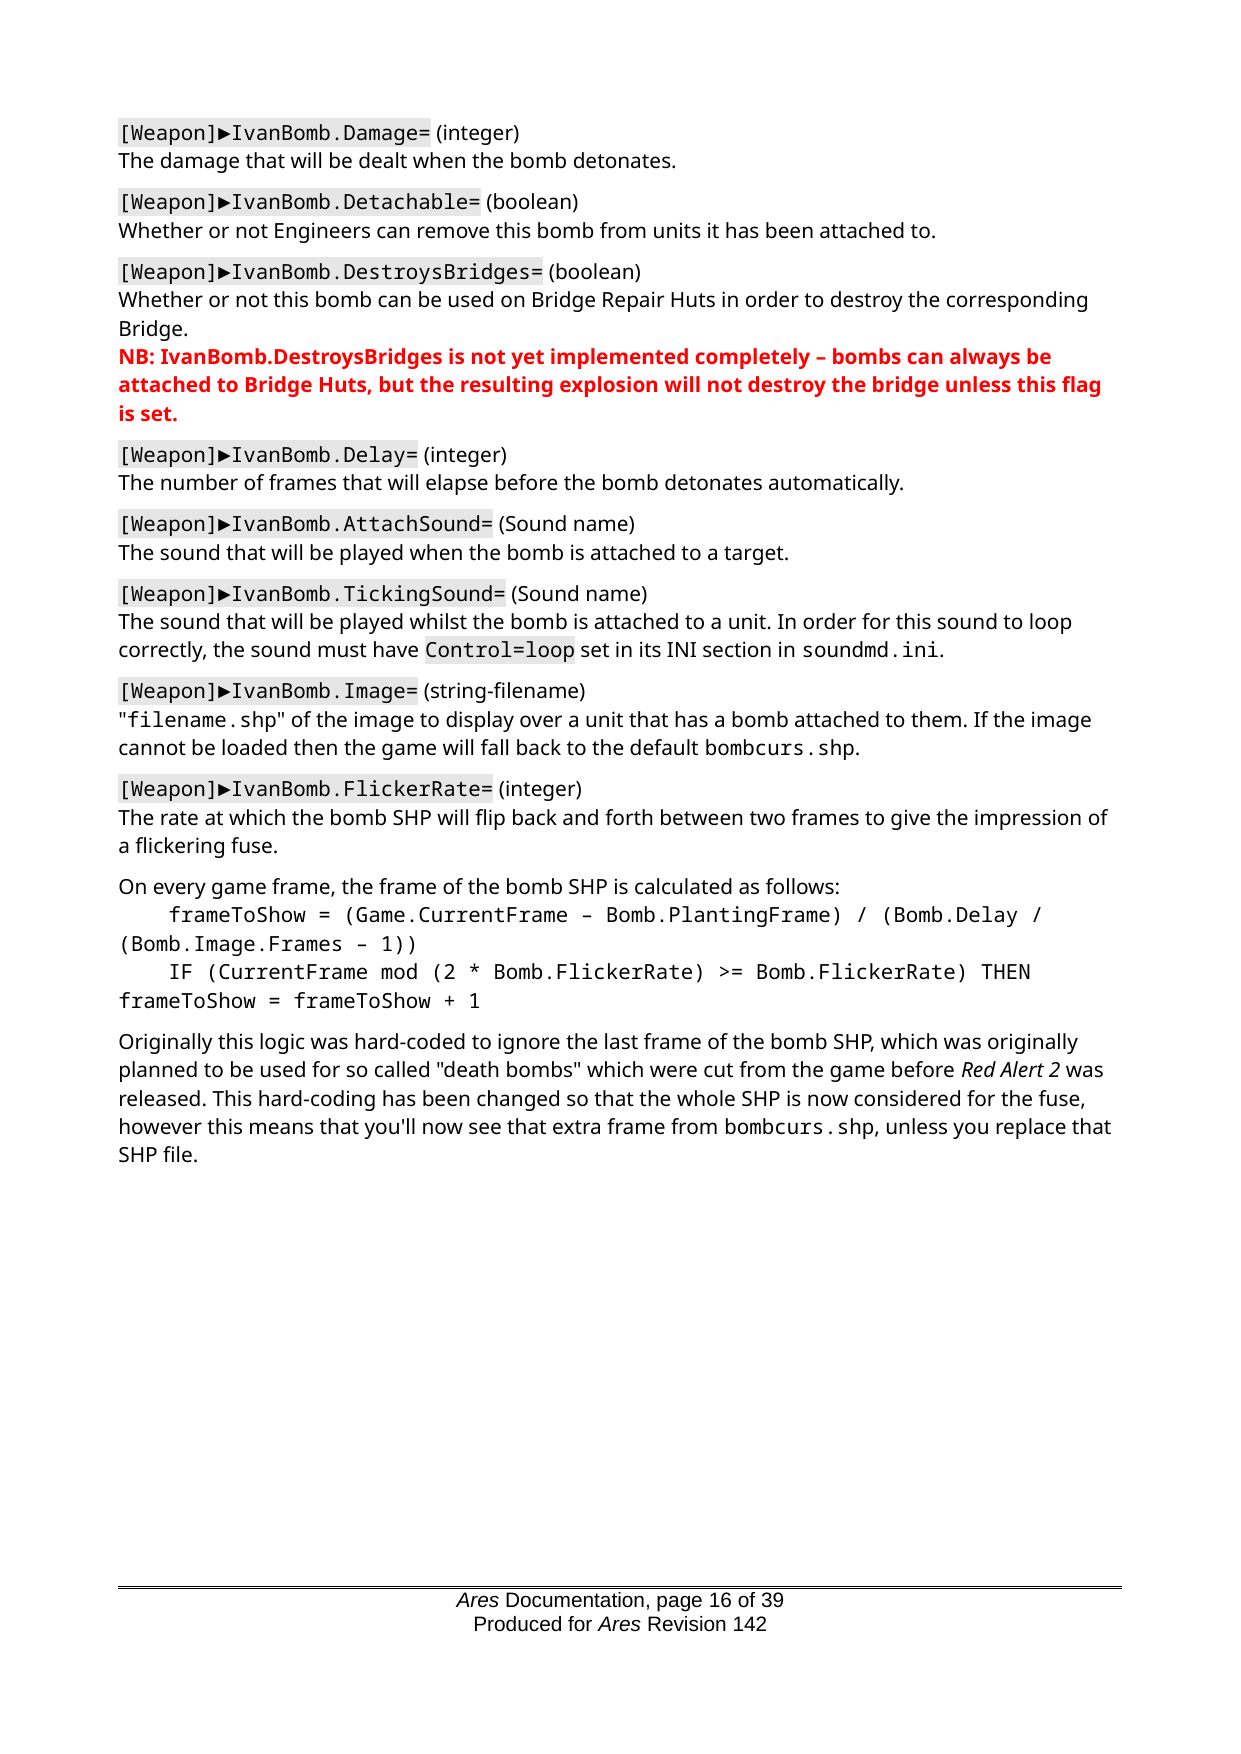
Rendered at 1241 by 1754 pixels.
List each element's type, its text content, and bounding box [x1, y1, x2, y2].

text On every game frame, the frame of the bomb SHP is calculated as follows: frameToShow = (Game.CurrentFrame – Bomb.PlantingFrame) / (Bomb.Delay / (Bomb.Image.Frames – 1)) IF (CurrentFrame mod (2 * Bomb.FlickerRate) >= Bomb.FlickerRate) THEN frameToShow = frameToShow + 1 [118, 872, 1122, 1014]
text [Weapon]►IvanBomb.AttachSound= (Sound name) The sound that will be played when the bomb is attached to a target. [118, 509, 1122, 566]
text [Weapon]►IvanBomb.Detachable= (boolean) Whether or not Engineers can remove this bomb from units it has been attached to. [118, 187, 1122, 244]
text [Weapon]►IvanBomb.TickingSound= (Sound name) The sound that will be played whilst the bomb is attached to a unit. In order for this sound to loop correctly, the sound must have Control=loop set in its INI section in soundmd.ini. [118, 579, 1122, 664]
text [Weapon]►IvanBomb.Damage= (integer) The damage that will be dealt when the bomb detonates. [118, 118, 1122, 175]
text [Weapon]►IvanBomb.FlickerRate= (integer) The rate at which the bomb SHP will flip back and forth between two frames to give the impression of a flickering fuse. [118, 774, 1122, 860]
text [Weapon]►IvanBomb.Image= (string-filename) "filename.shp" of the image to display over a unit that has a bomb attached to them. If the image cannot be loaded then the game will fall back to the default bombcurs.shp. [118, 677, 1122, 762]
text Originally this logic was hard-coded to ignore the last frame of the bomb SHP, which was originally planned to be used for so called "death bombs" which were cut from the game before Red Alert 2 was released. This hard-coding has been changed so that the whole SHP is now considered for the fuse, however this means that you'll now see that extra frame from bombcurs.shp, unless you replace that SHP file. [118, 1027, 1122, 1169]
text [Weapon]►IvanBomb.Delay= (integer) The number of frames that will elapse before the bomb detonates automatically. [118, 440, 1122, 497]
text [Weapon]►IvanBomb.DestroysBridges= (boolean) Whether or not this bomb can be used on Bridge Repair Huts in order to destroy the corresponding Bridge. NB: IvanBomb.DestroysBridges is not yet implemented completely – bombs can always be attached to Bridge Huts, but the resulting explosion will not destroy the bridge unless this flag is set. [118, 257, 1122, 427]
